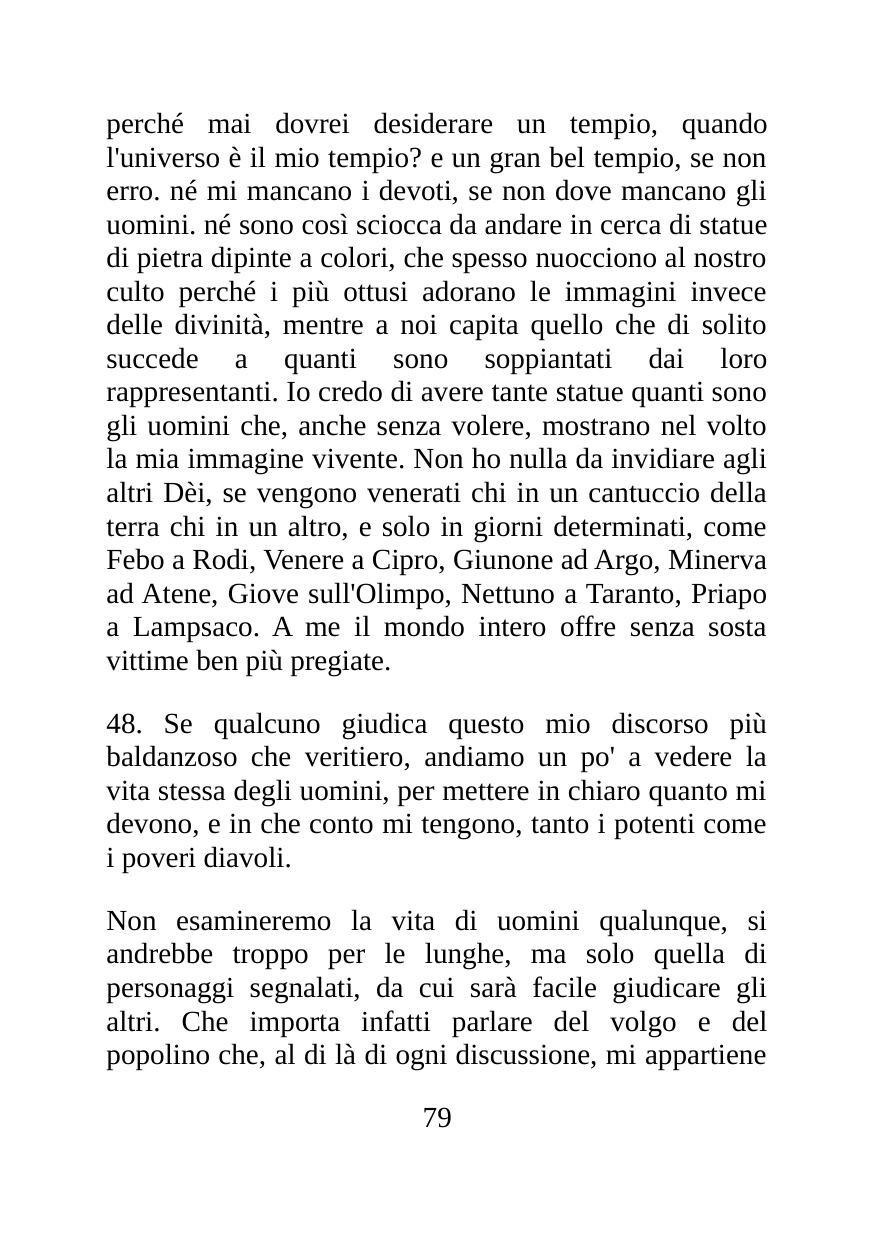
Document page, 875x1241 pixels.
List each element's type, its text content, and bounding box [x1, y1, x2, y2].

text perché mai dovrei desiderare un tempio, quando l'universo è il mio tempio? e un gran bel tempio, se non erro. né mi mancano i devoti, se non dove mancano gli uomini. né sono così sciocca da andare in cerca di statue di pietra dipinte a colori, che spesso nuocciono al nostro culto perché i più ottusi adorano le immagini invece delle divinità, mentre a noi capita quello che di solito succede a quanti sono soppiantati dai loro rappresentanti. Io credo di avere tante statue quanti sono gli uomini che, anche senza volere, mostrano nel volto la mia immagine vivente. Non ho nulla da invidiare agli altri Dèi, se vengono venerati chi in un cantuccio della terra chi in un altro, e solo in giorni determinati, come Febo a Rodi, Venere a Cipro, Giunone ad Argo, Minerva ad Atene, Giove sull'Olimpo, Nettuno a Taranto, Priapo a Lampsaco. A me il mondo intero offre senza sosta vittime ben più pregiate. [106, 106, 768, 676]
text 48. Se qualcuno giudica questo mio discorso più baldanzoso che veritiero, andiamo un po' a vedere la vita stessa degli uomini, per mettere in chiaro quanto mi devono, e in che conto mi tengono, tanto i potenti come i poveri diavoli. [106, 706, 768, 874]
text Non esamineremo la vita di uomini qualunque, si andrebbe troppo per le lunghe, ma solo quella di personaggi segnalati, da cui sarà facile giudicare gli altri. Che importa infatti parlare del volgo e del popolino che, al di là di ogni discussione, mi appartiene [106, 903, 768, 1071]
